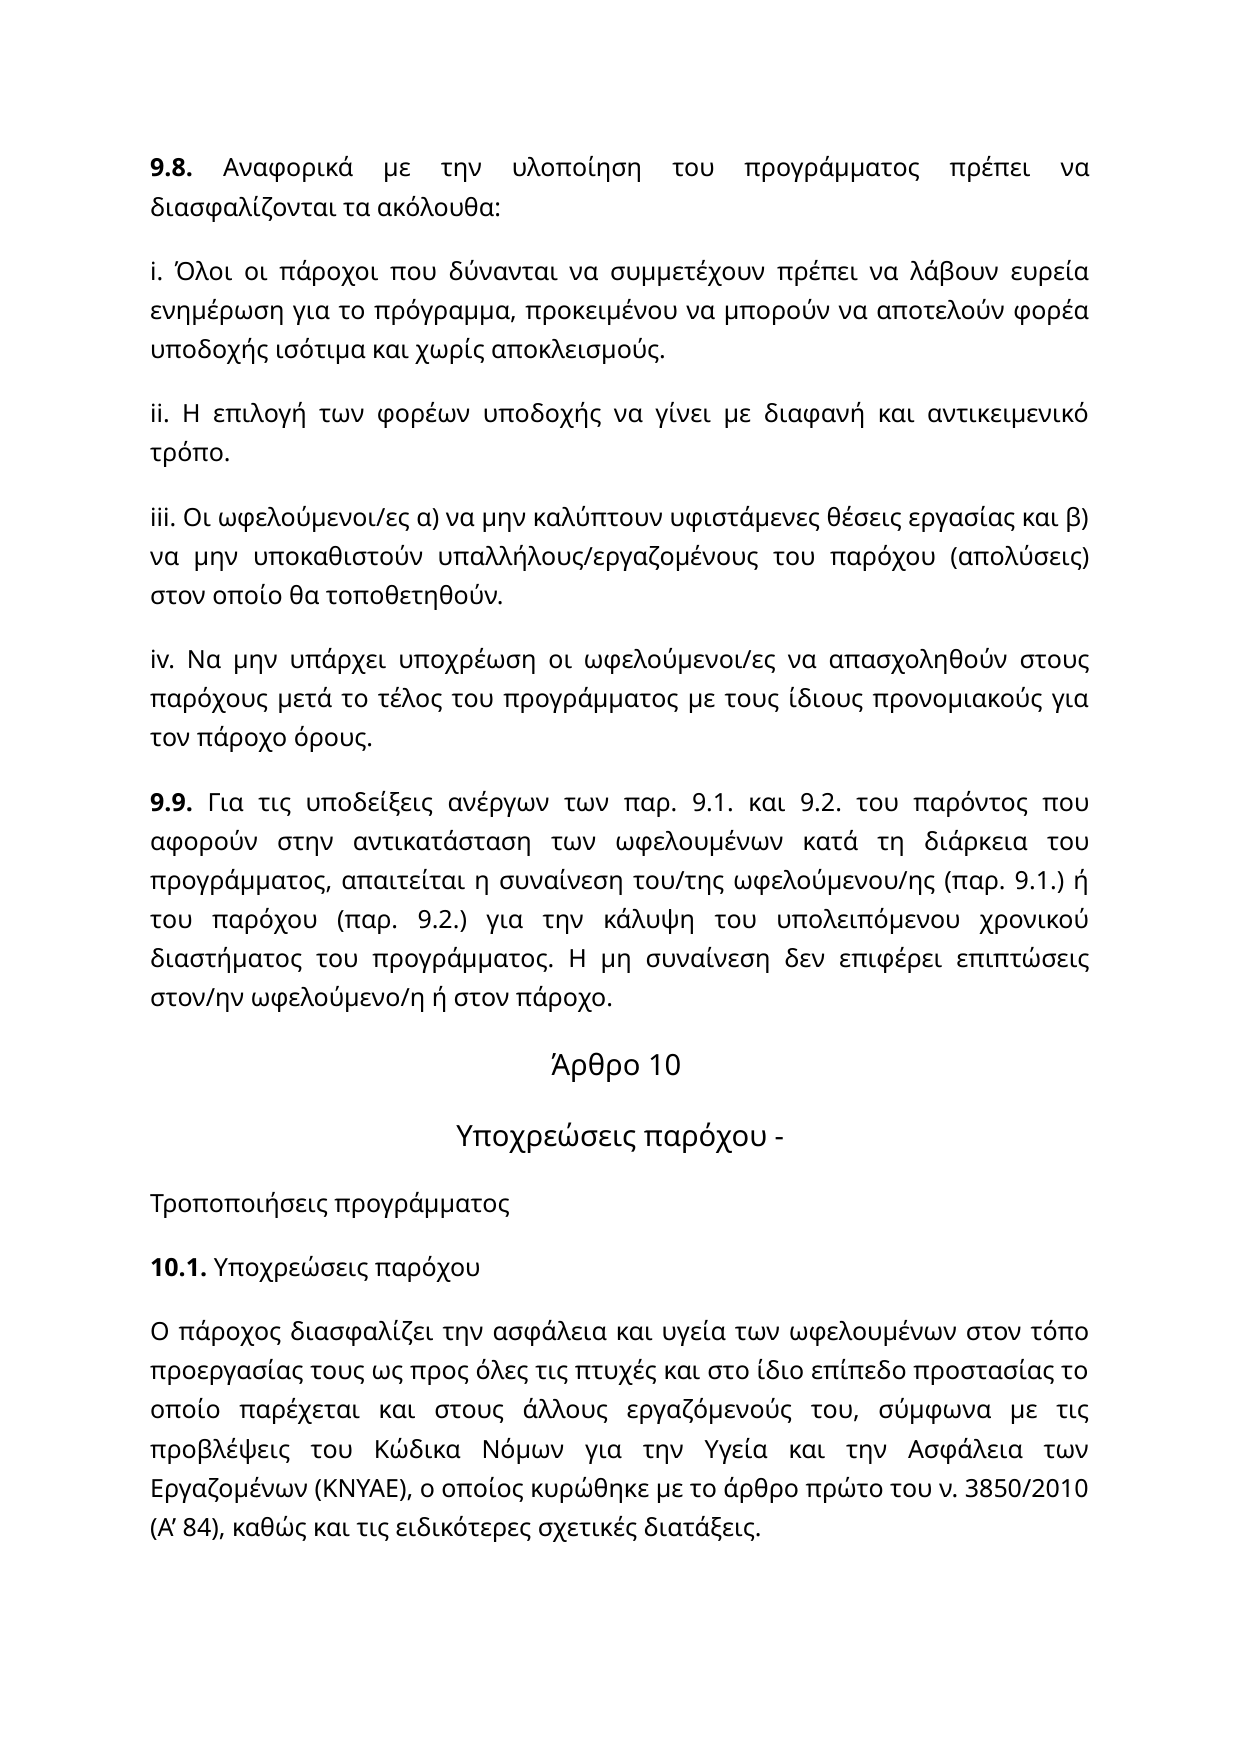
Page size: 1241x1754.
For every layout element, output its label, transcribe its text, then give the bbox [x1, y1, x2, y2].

text Τροποποιήσεις προγράμματος [150, 1185, 1090, 1219]
text 10.1. Υποχρεώσεις παρόχου [150, 1249, 1090, 1284]
text i. Όλοι οι πάροχοι που δύνανται να συμμετέχουν πρέπει να λάβουν ευρεία ενημέρωση για το πρόγραμμα, προκειμένου να μπορούν να αποτελούν φορέα υποδοχής ισότιμα και χωρίς αποκλεισμούς. [150, 253, 1090, 366]
text ii. Η επιλογή των φορέων υποδοχής να γίνει με διαφανή και αντικειμενικό τρόπο. [150, 396, 1090, 469]
subtitle Άρθρο 10 [150, 1044, 1090, 1084]
text Ο πάροχος διασφαλίζει την ασφάλεια και υγεία των ωφελουμένων στον τόπο προεργασίας τους ως προς όλες τις πτυχές και στο ίδιο επίπεδο προστασίας το οποίο παρέχεται και στους άλλους εργαζόμενούς του, σύμφωνα με τις προβλέψεις του Κώδικα Νόμων για την Υγεία και την Ασφάλεια των Εργαζομένων (ΚΝΥΑΕ), ο οποίος κυρώθηκε με το άρθρο πρώτο του ν. 3850/2010 (Α’ 84), καθώς και τις ειδικότερες σχετικές διατάξεις. [150, 1314, 1090, 1544]
text 9.9. Για τις υποδείξεις ανέργων των παρ. 9.1. και 9.2. του παρόντος που αφορούν στην αντικατάσταση των ωφελουμένων κατά τη διάρκεια του προγράμματος, απαιτείται η συναίνεση του/της ωφελούμενου/ης (παρ. 9.1.) ή του παρόχου (παρ. 9.2.) για την κάλυψη του υπολειπόμενου χρονικού διαστήματος του προγράμματος. Η μη συναίνεση δεν επιφέρει επιπτώσεις στον/ην ωφελούμενο/η ή στον πάροχο. [150, 784, 1090, 1014]
text 9.8. Αναφορικά με την υλοποίηση του προγράμματος πρέπει να διασφαλίζονται τα ακόλουθα: [150, 150, 1090, 223]
text iv. Να μην υπάρχει υποχρέωση οι ωφελούμενοι/ες να απασχοληθούν στους παρόχους μετά το τέλος του προγράμματος με τους ίδιους προνομιακούς για τον πάροχο όρους. [150, 642, 1090, 754]
subtitle Υποχρεώσεις παρόχου - [150, 1115, 1090, 1154]
text iii. Οι ωφελούμενοι/ες α) να μην καλύπτουν υφιστάμενες θέσεις εργασίας και β) να μην υποκαθιστούν υπαλλήλους/εργαζομένους του παρόχου (απολύσεις) στον οποίο θα τοποθετηθούν. [150, 499, 1090, 612]
